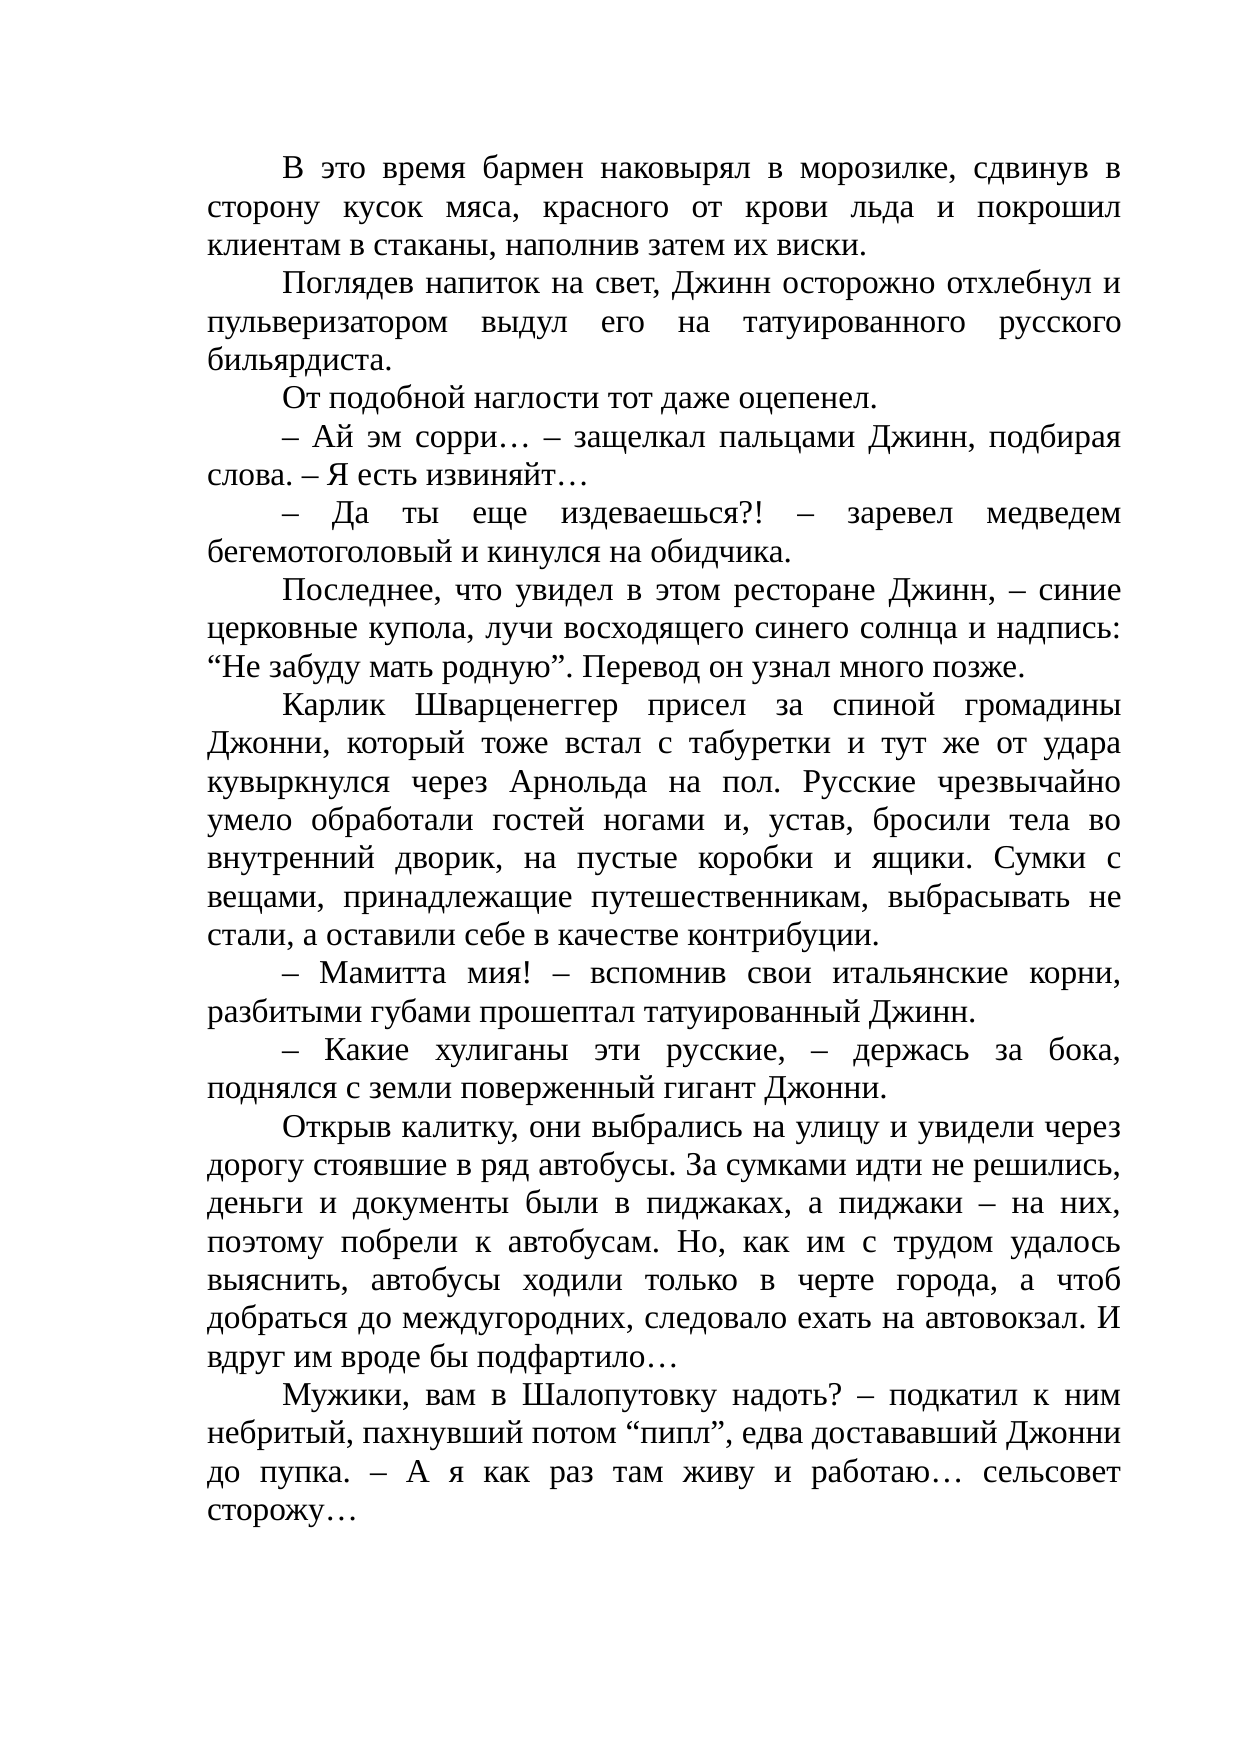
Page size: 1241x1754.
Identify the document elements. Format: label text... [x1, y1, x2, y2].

subtitle От подобной наглости тот даже оцепенел. [207, 378, 1122, 416]
subtitle – Какие хулиганы эти русские, – держась за бока, поднялся с земли поверженный гигант Джонни. [207, 1029, 1122, 1106]
subtitle Последнее, что увидел в этом ресторане Джинн, – синие церковные купола, лучи восходящего синего солнца и надпись: “Не забуду мать родную”. Перевод он узнал много позже. [207, 569, 1122, 684]
subtitle Мужики, вам в Шалопутовку надоть? – подкатил к ним небритый, пахнувший потом “пипл”, едва достававший Джонни до пупка. – А я как раз там живу и работаю… сельсовет сторожу… [207, 1374, 1122, 1528]
subtitle Поглядев напиток на свет, Джинн осторожно отхлебнул и пульверизатором выдул его на татуированного русского бильярдиста. [207, 263, 1122, 378]
subtitle Открыв калитку, они выбрались на улицу и увидели через дорогу стоявшие в ряд автобусы. За сумками идти не решились, деньги и документы были в пиджаках, а пиджаки – на них, поэтому побрели к автобусам. Но, как им с трудом удалось выяснить, автобусы ходили только в черте города, а чтоб добраться до междугородних, следовало ехать на автовокзал. И вдруг им вроде бы подфартило… [207, 1106, 1122, 1374]
subtitle – Да ты еще издеваешься?! – заревел медведем бегемотоголовый и кинулся на обидчика. [207, 493, 1122, 569]
subtitle – Мамитта мия! – вспомнив свои итальянские корни, разбитыми губами прошептал татуированный Джинн. [207, 953, 1122, 1029]
subtitle – Ай эм сорри… – защелкал пальцами Джинн, подбирая слова. – Я есть извиняйт… [207, 416, 1122, 493]
subtitle Карлик Шварценеггер присел за спиной громадины Джонни, который тоже встал с табуретки и тут же от удара кувыркнулся через Арнольда на пол. Русские чрезвычайно умело обработали гостей ногами и, устав, бросили тела во внутренний дворик, на пустые коробки и ящики. Сумки с вещами, принадлежащие путешественникам, выбрасывать не стали, а оставили себе в качестве контрибуции. [207, 684, 1122, 953]
subtitle В это время бармен наковырял в морозилке, сдвинув в сторону кусок мяса, красного от крови льда и покрошил клиентам в стаканы, наполнив затем их виски. [207, 148, 1122, 263]
